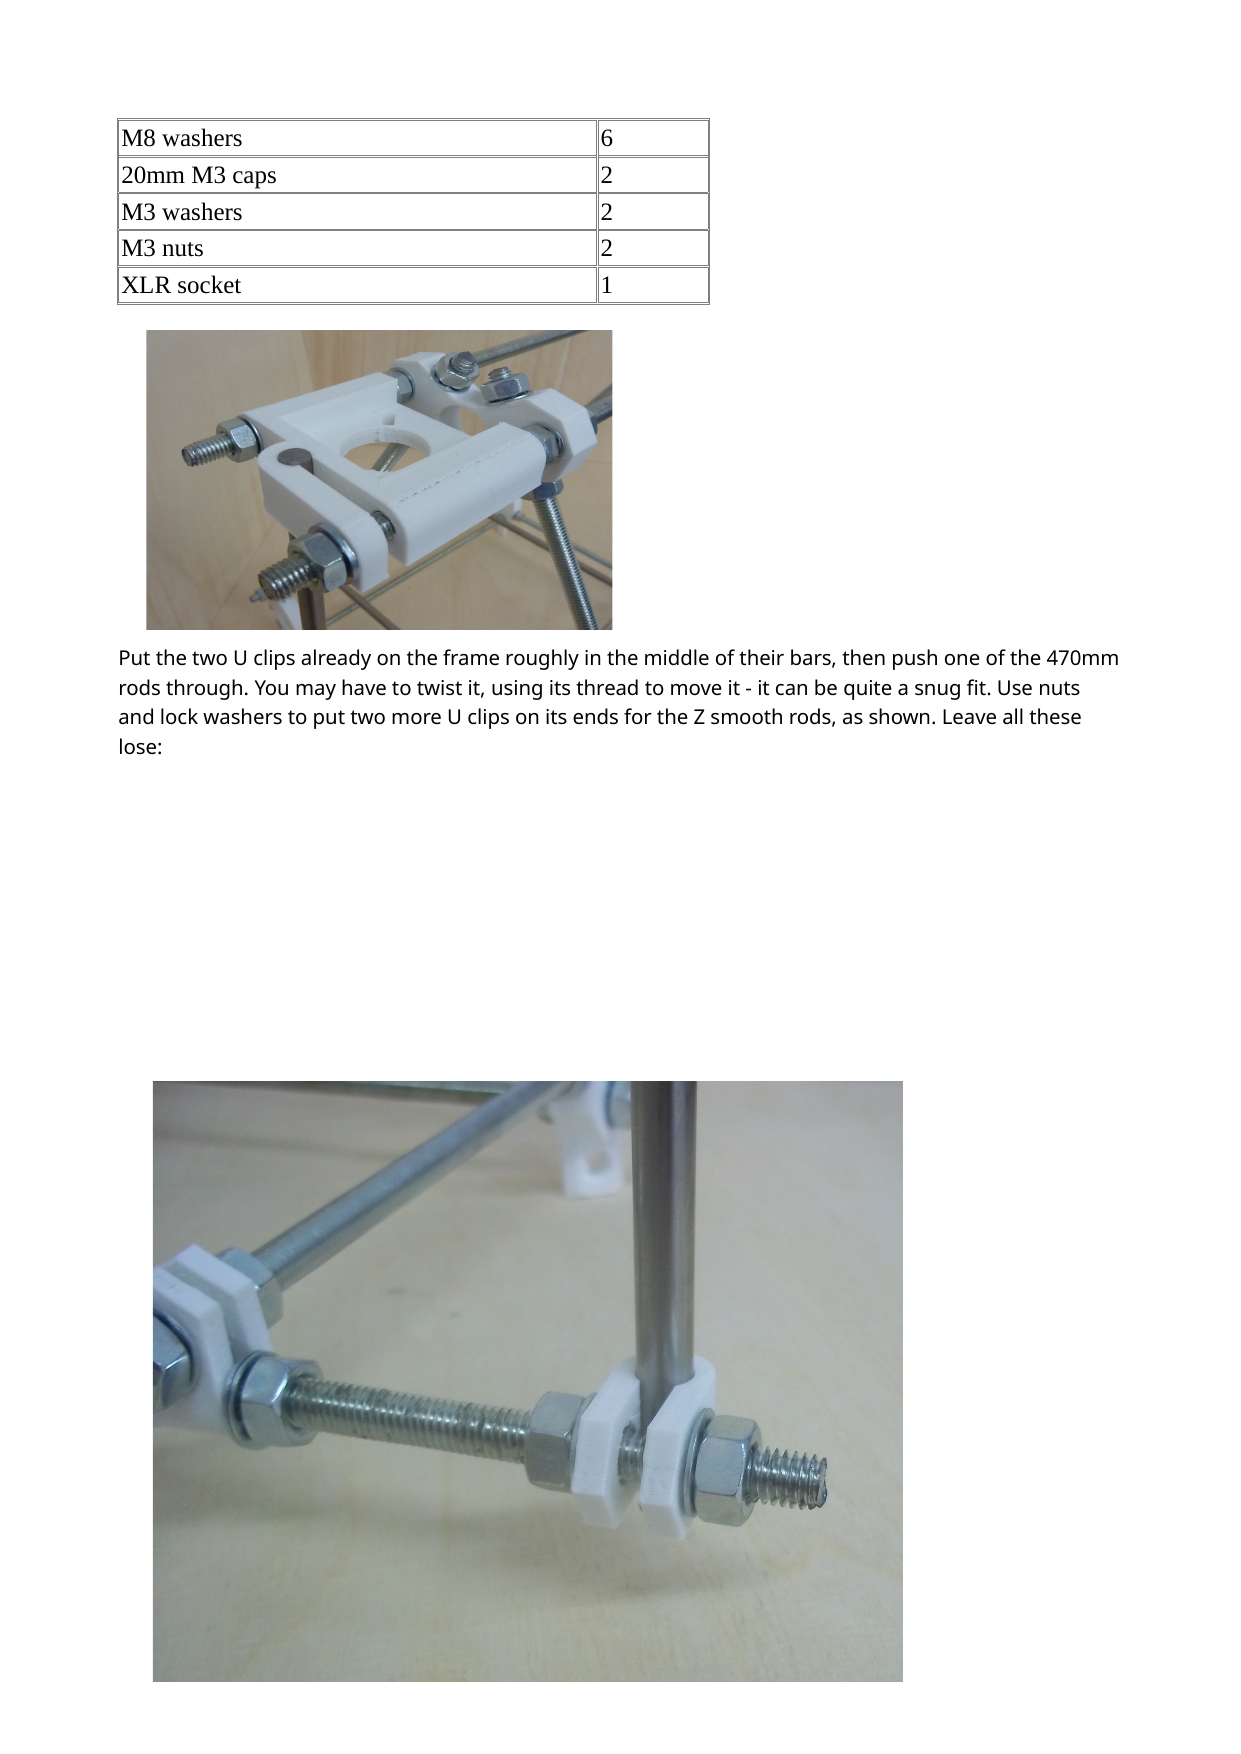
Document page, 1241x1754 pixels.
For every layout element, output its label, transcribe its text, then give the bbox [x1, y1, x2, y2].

table_cell 20mm M3 caps [119, 158, 596, 192]
table_cell 6 [599, 121, 708, 155]
table_cell 1 [599, 268, 708, 302]
text Put the two U clips already on the frame roughly in the middle of their bars, then push one of the 470mm rods through. You may have to twist it, using its thread to move it - it can be quite a snug fit. Use nuts and lock washers to put two more U clips on its ends for the Z smooth rods, as shown. Leave all these lose: [118, 642, 1122, 760]
picture [146, 330, 613, 630]
table_cell M3 nuts [119, 231, 596, 265]
table_cell M3 washers [119, 194, 596, 228]
table_cell XLR socket [119, 268, 596, 302]
table_cell 2 [599, 158, 708, 192]
table_cell 2 [599, 231, 708, 265]
table_cell M8 washers [119, 121, 596, 155]
table_cell 2 [599, 194, 708, 228]
